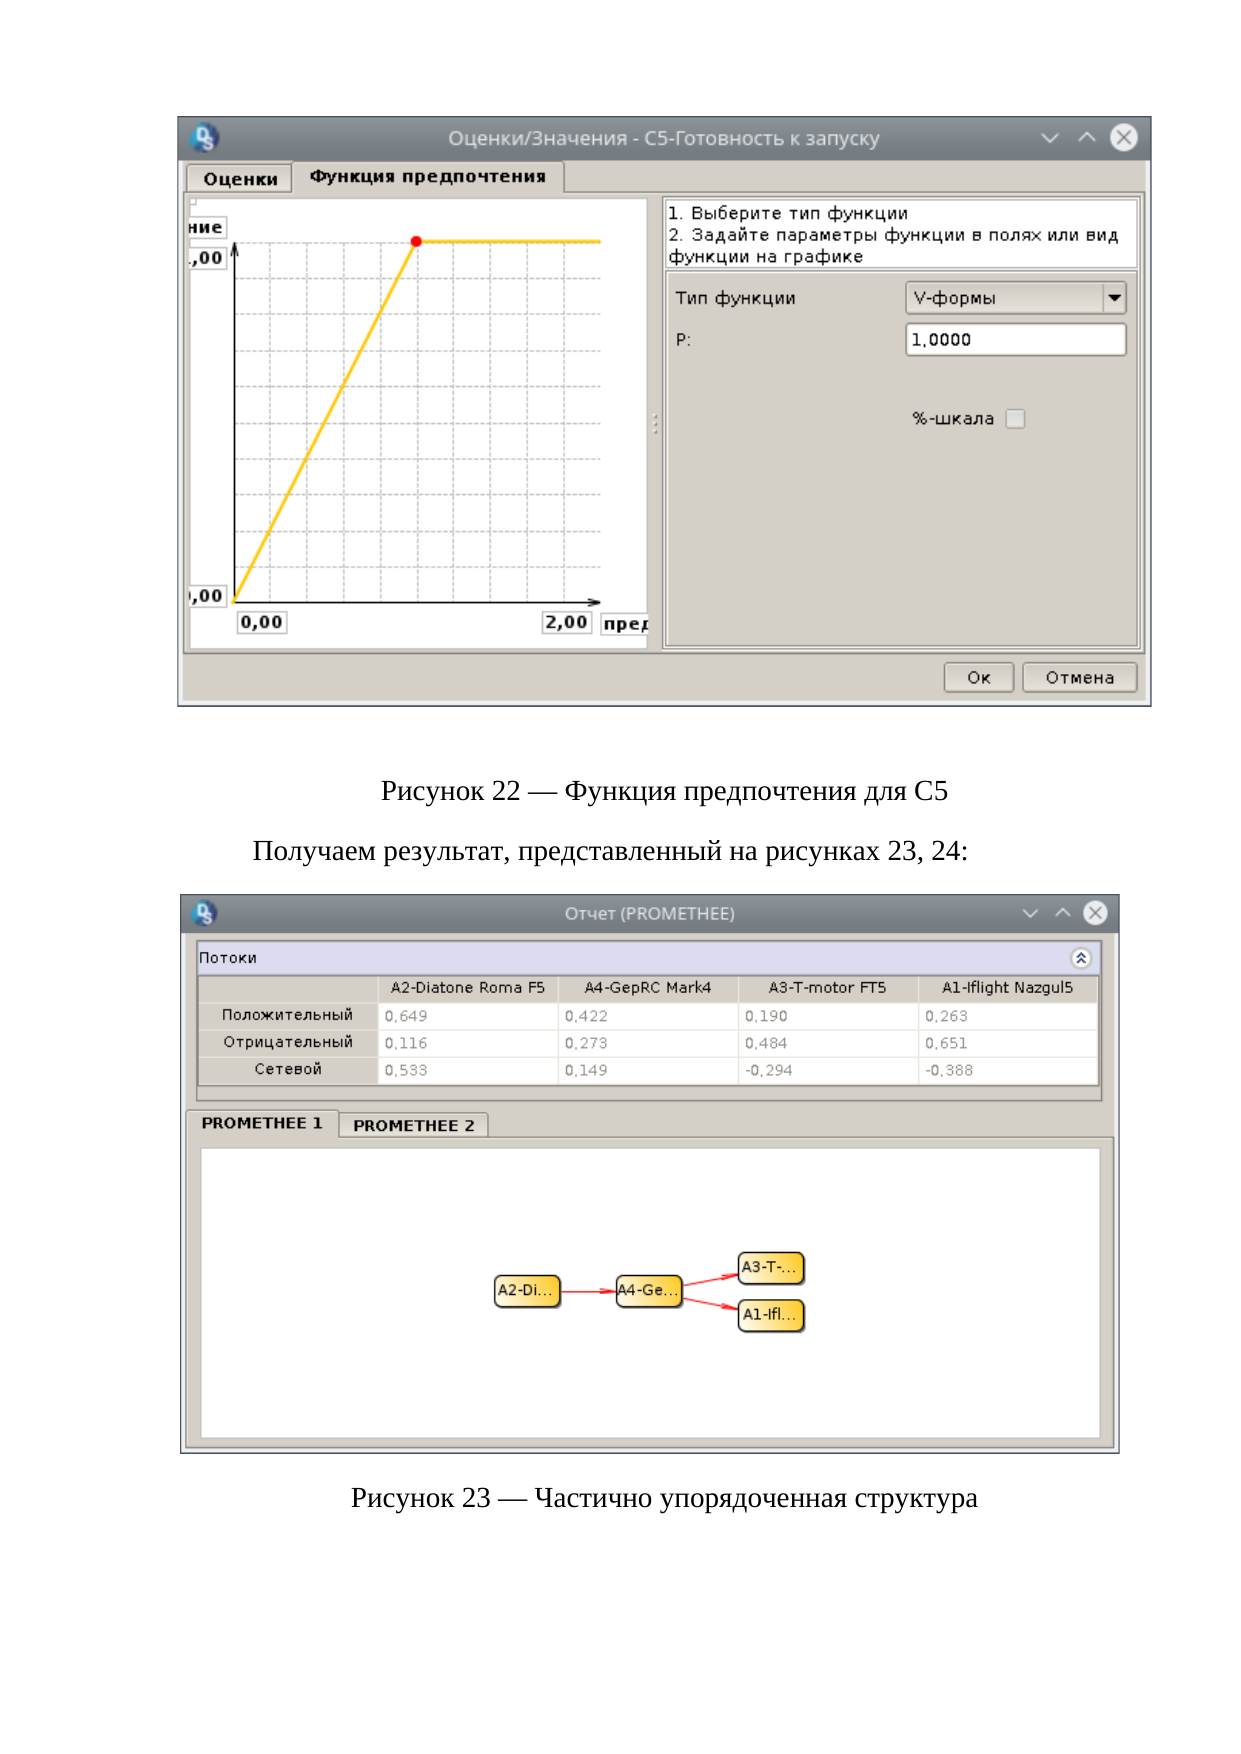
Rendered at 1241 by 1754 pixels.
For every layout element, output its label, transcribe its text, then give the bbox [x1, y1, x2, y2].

text Рисунок 23 — Частично упорядоченная структура [177, 1454, 1152, 1513]
text Получаем результат, представленный на рисунках 23, 24: [177, 833, 1152, 866]
picture [177, 116, 1152, 707]
text Рисунок 22 — Функция предпочтения для С5 [177, 773, 1152, 807]
picture [180, 894, 1120, 1454]
